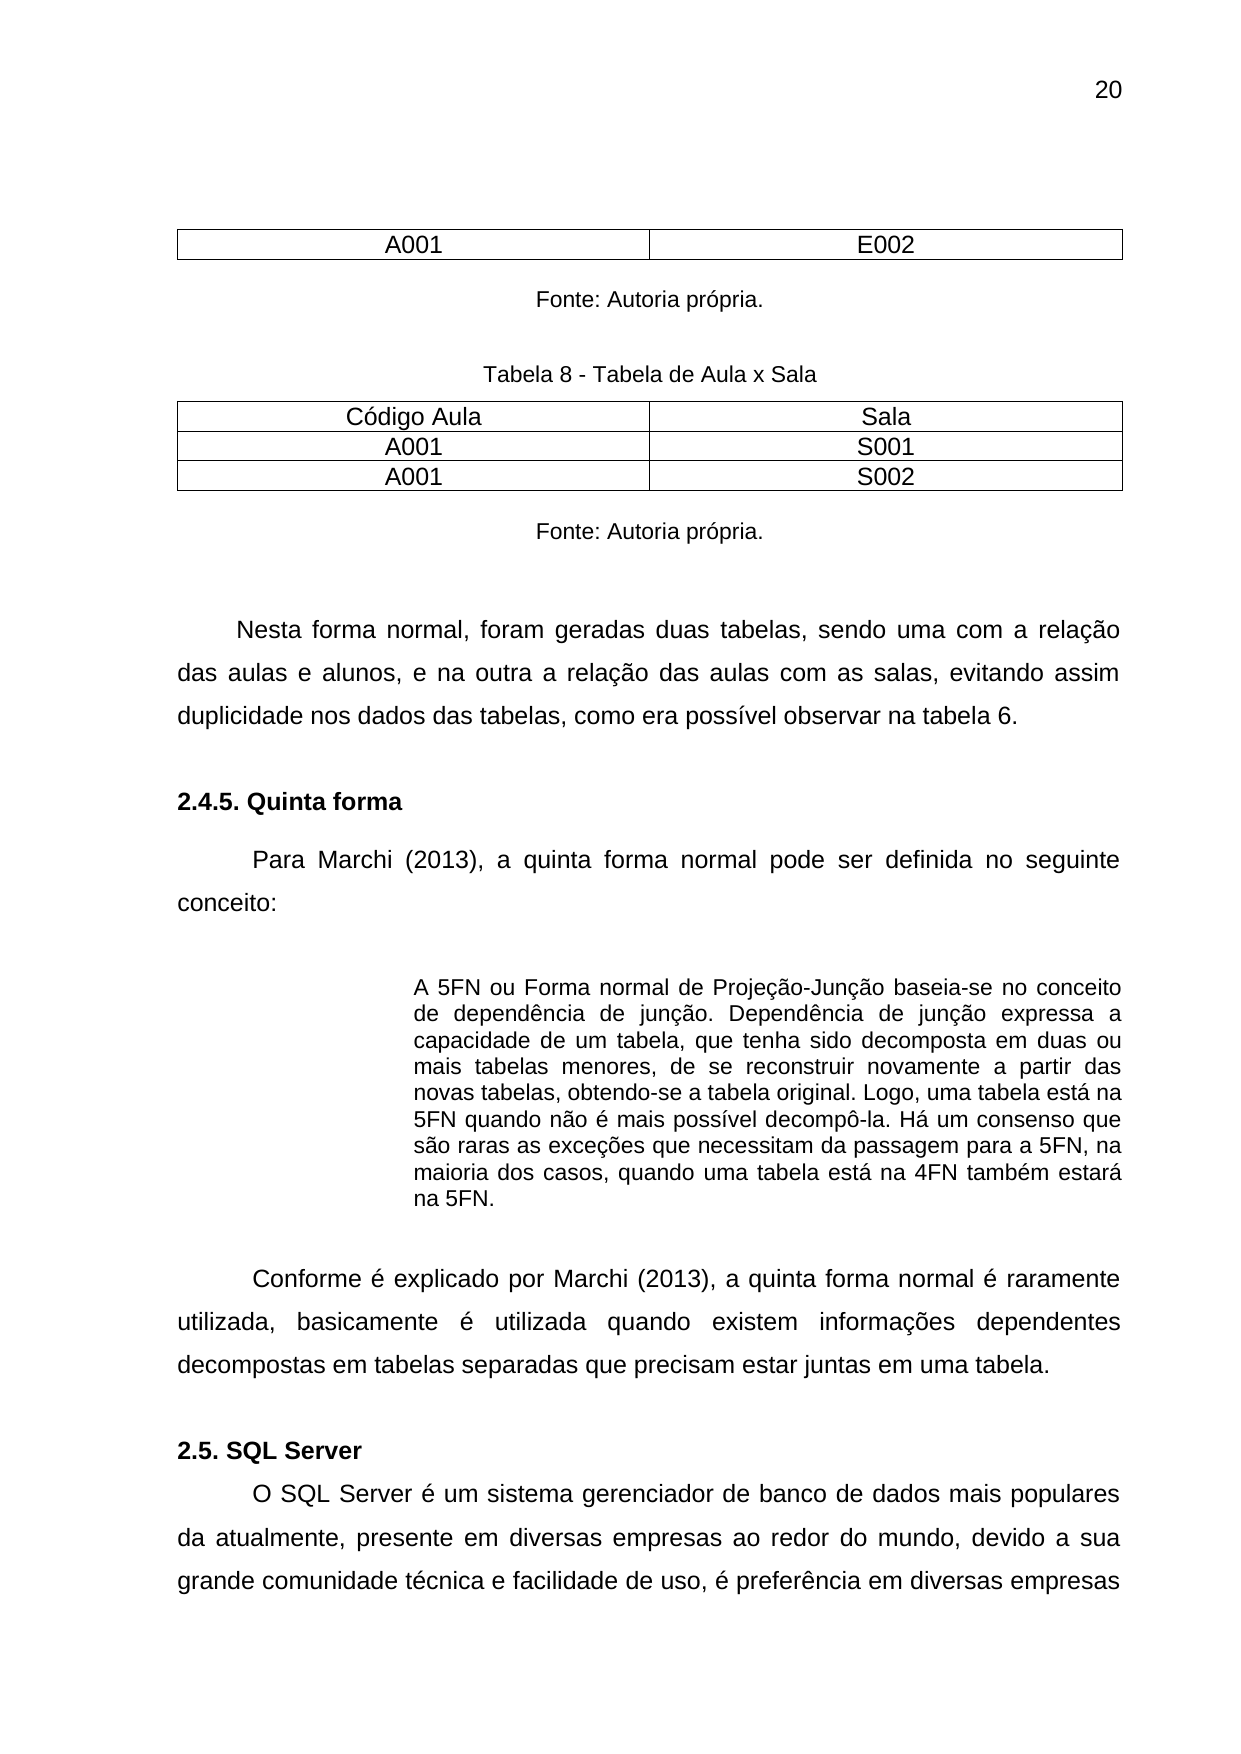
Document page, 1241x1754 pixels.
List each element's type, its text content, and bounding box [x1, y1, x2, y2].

table_cell S002 [650, 461, 1122, 490]
text A 5FN ou Forma normal de Projeção-Junção baseia-se no conceito de dependência de junção. Dependência de junção expressa a capacidade de um tabela, que tenha sido decomposta em duas ou mais tabelas menores, de se reconstruir novamente a partir das novas tabelas, obtendo-se a tabela original. Logo, uma tabela está na 5FN quando não é mais possível decompô-la. Há um consenso que são raras as exceções que necessitam da passagem para a 5FN, na maioria dos casos, quando uma tabela está na 4FN também estará na 5FN. [413, 974, 1122, 1211]
table_cell S001 [650, 432, 1122, 460]
table_header Sala [650, 402, 1122, 431]
text Nesta forma normal, foram geradas duas tabelas, sendo uma com a relação das aulas e alunos, e na outra a relação das aulas com as salas, evitando assim duplicidade nos dados das tabelas, como era possível observar na tabela 6. [177, 614, 1122, 729]
text Para Marchi (2013), a quinta forma normal pode ser definida no seguinte conceito: [177, 844, 1122, 916]
table_cell A001 [178, 432, 649, 460]
text Tabela 8 - Tabela de Aula x Sala [177, 361, 1122, 388]
text Fonte: Autoria própria. [177, 286, 1122, 312]
text Fonte: Autoria própria. [177, 518, 1122, 544]
table_cell A001 [178, 461, 649, 490]
text Conforme é explicado por Marchi (2013), a quinta forma normal é raramente utilizada, basicamente é utilizada quando existem informações dependentes decompostas em tabelas separadas que precisam estar juntas em uma tabela. [177, 1264, 1122, 1379]
subtitle 2.5. SQL Server [177, 1436, 1122, 1465]
subtitle 2.4.5. Quinta forma [177, 787, 1122, 816]
text O SQL Server é um sistema gerenciador de banco de dados mais populares da atualmente, presente em diversas empresas ao redor do mundo, devido a sua grande comunidade técnica e facilidade de uso, é preferência em diversas empresas [177, 1479, 1122, 1594]
table_cell E002 [650, 230, 1122, 258]
table_header Código Aula [178, 402, 649, 431]
table_cell A001 [178, 230, 649, 258]
